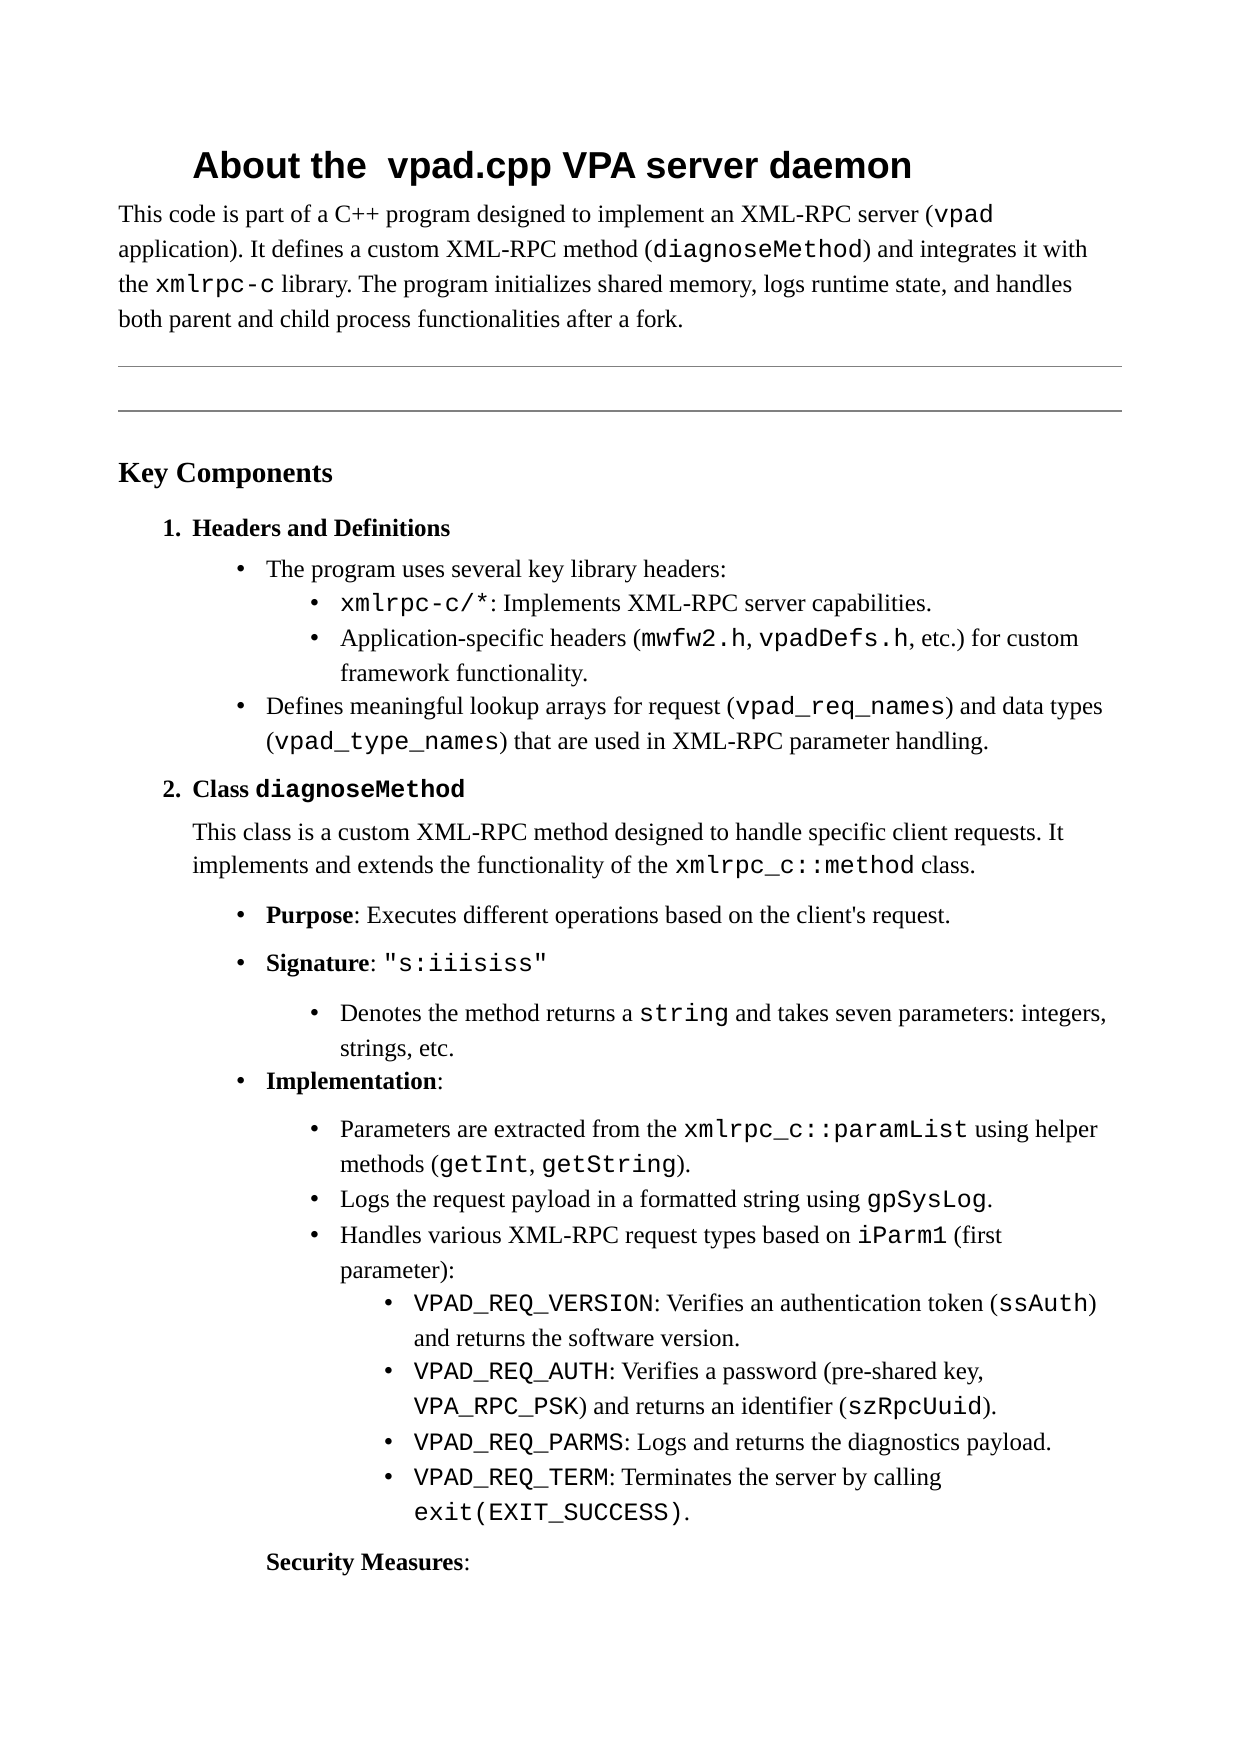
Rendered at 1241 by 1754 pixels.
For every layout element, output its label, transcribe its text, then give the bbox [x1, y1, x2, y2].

list Logs the request payload in a formatted string using gpSysLog. [310, 1184, 1122, 1215]
subtitle About the vpad.cpp VPA server daemon [118, 143, 1122, 186]
list Purpose: Executes different operations based on the client's request. [236, 901, 1122, 929]
list Application-specific headers (mwfw2.h, vpadDefs.h, etc.) for custom framework functionality. [310, 623, 1122, 687]
list Denotes the method returns a string and takes seven parameters: integers, strings, etc. [310, 998, 1122, 1062]
list This class is a custom XML-RPC method designed to handle specific client requests. It implements and extends the functionality of the xmlrpc_c::method class. [162, 817, 1122, 881]
list Implementation: [236, 1066, 1122, 1095]
subtitle Key Components [118, 455, 1122, 488]
subtitle Headers and Definitions [162, 513, 1122, 542]
list VPAD_REQ_PARMS: Logs and returns the diagnostics payload. [384, 1427, 1122, 1457]
list Defines meaningful lookup arrays for request (vpad_req_names) and data types (vpad_type_names) that are used in XML-RPC parameter handling. [236, 691, 1122, 757]
list xmlrpc-c/*: Implements XML-RPC server capabilities. [310, 588, 1122, 618]
list VPAD_REQ_TERM: Terminates the server by calling exit(EXIT_SUCCESS). [384, 1462, 1122, 1528]
subtitle Class diagnoseMethod [162, 774, 1122, 805]
list Parameters are extracted from the xmlrpc_c::paramList using helper methods (getInt, getString). [310, 1114, 1122, 1180]
list The program uses several key library headers: [236, 554, 1122, 583]
list Handles various XML-RPC request types based on iParm1 (first parameter): [310, 1220, 1122, 1284]
list Signature: "s:iiisiss" [236, 948, 1122, 979]
list VPAD_REQ_VERSION: Verifies an authentication token (ssAuth) and returns the software version. [384, 1288, 1122, 1352]
text This code is part of a C++ program designed to implement an XML-RPC server (vpad application). It defines a custom XML-RPC method (diagnoseMethod) and integrates it with the xmlrpc-c library. The program initializes shared memory, logs runtime state, and handles both parent and child process functionalities after a fork. [118, 199, 1122, 333]
list Security Measures: [236, 1547, 1122, 1576]
list VPAD_REQ_AUTH: Verifies a password (pre-shared key, VPA_RPC_PSK) and returns an identifier (szRpcUuid). [384, 1356, 1122, 1422]
